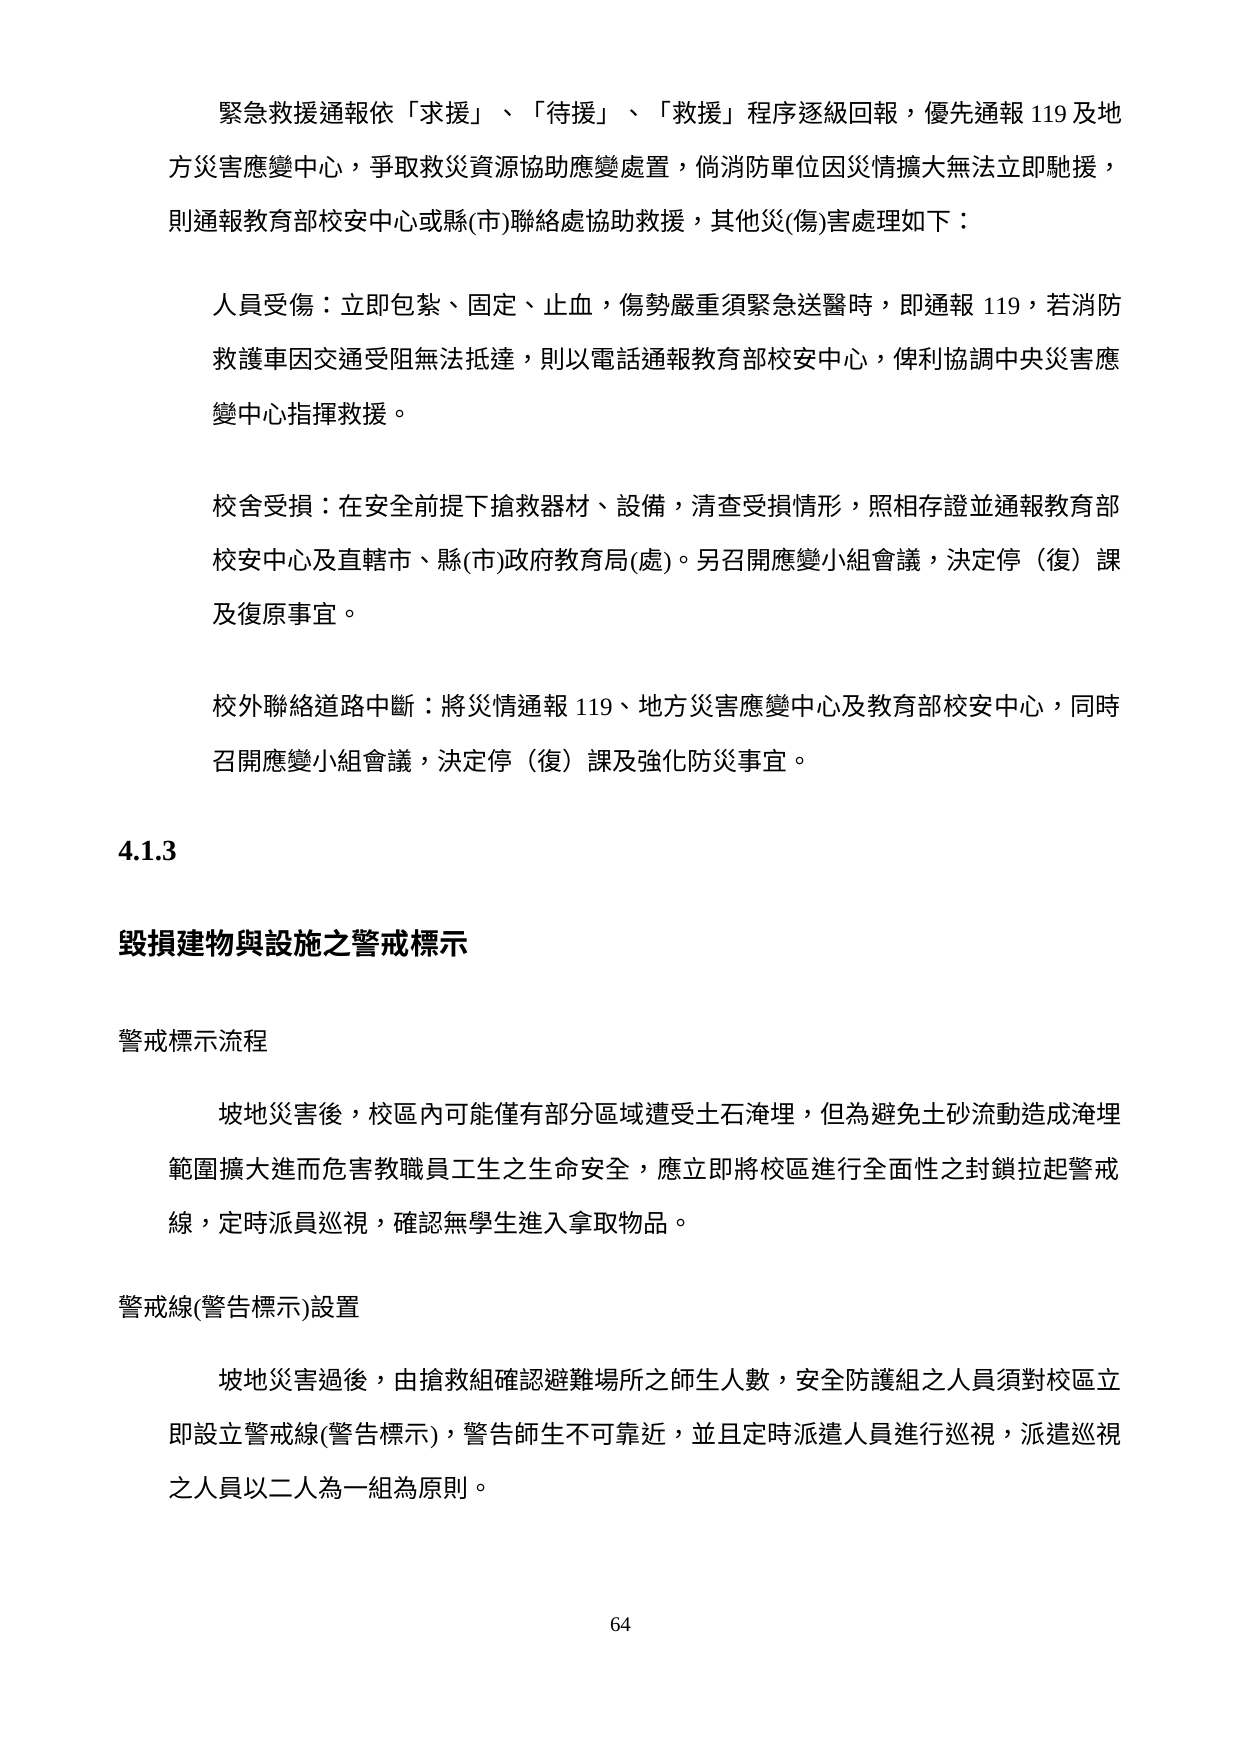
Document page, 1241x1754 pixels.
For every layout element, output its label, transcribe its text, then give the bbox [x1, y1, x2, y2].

subtitle 校舍受損：在安全前提下搶救器材、設備，清查受損情形，照相存證並通報教育部校安中心及直轄市、縣(市)政府教育局(處)。另召開應變小組會議，決定停（復）課及復原事宜。 [213, 486, 1122, 631]
subtitle 毀損建物與設施之警戒標示 [118, 921, 1122, 963]
text 坡地災害過後，由搶救組確認避難場所之師生人數，安全防護組之人員須對校區立即設立警戒線(警告標示)，警告師生不可靠近，並且定時派遣人員進行巡視，派遣巡視之人員以二人為一組為原則。 [168, 1360, 1122, 1505]
subtitle 警戒線(警告標示)設置 [118, 1287, 1122, 1323]
subtitle 警戒標示流程 [118, 1022, 1122, 1058]
subtitle 校外聯絡道路中斷：將災情通報119、地方災害應變中心及教育部校安中心，同時召開應變小組會議，決定停（復）課及強化防災事宜。 [213, 687, 1122, 777]
text 緊急救援通報依「求援」、「待援」、「救援」程序逐級回報，優先通報119及地方災害應變中心，爭取救災資源協助應變處置，倘消防單位因災情擴大無法立即馳援，則通報教育部校安中心或縣(市)聯絡處協助救援，其他災(傷)害處理如下： [168, 93, 1122, 238]
text 坡地災害後，校區內可能僅有部分區域遭受土石淹埋，但為避免土砂流動造成淹埋範圍擴大進而危害教職員工生之生命安全，應立即將校區進行全面性之封鎖拉起警戒線，定時派員巡視，確認無學生進入拿取物品。 [168, 1095, 1122, 1240]
subtitle 人員受傷：立即包紮、固定、止血，傷勢嚴重須緊急送醫時，即通報119，若消防救護車因交通受阻無法抵達，則以電話通報教育部校安中心，俾利協調中央災害應變中心指揮救援。 [213, 285, 1122, 430]
